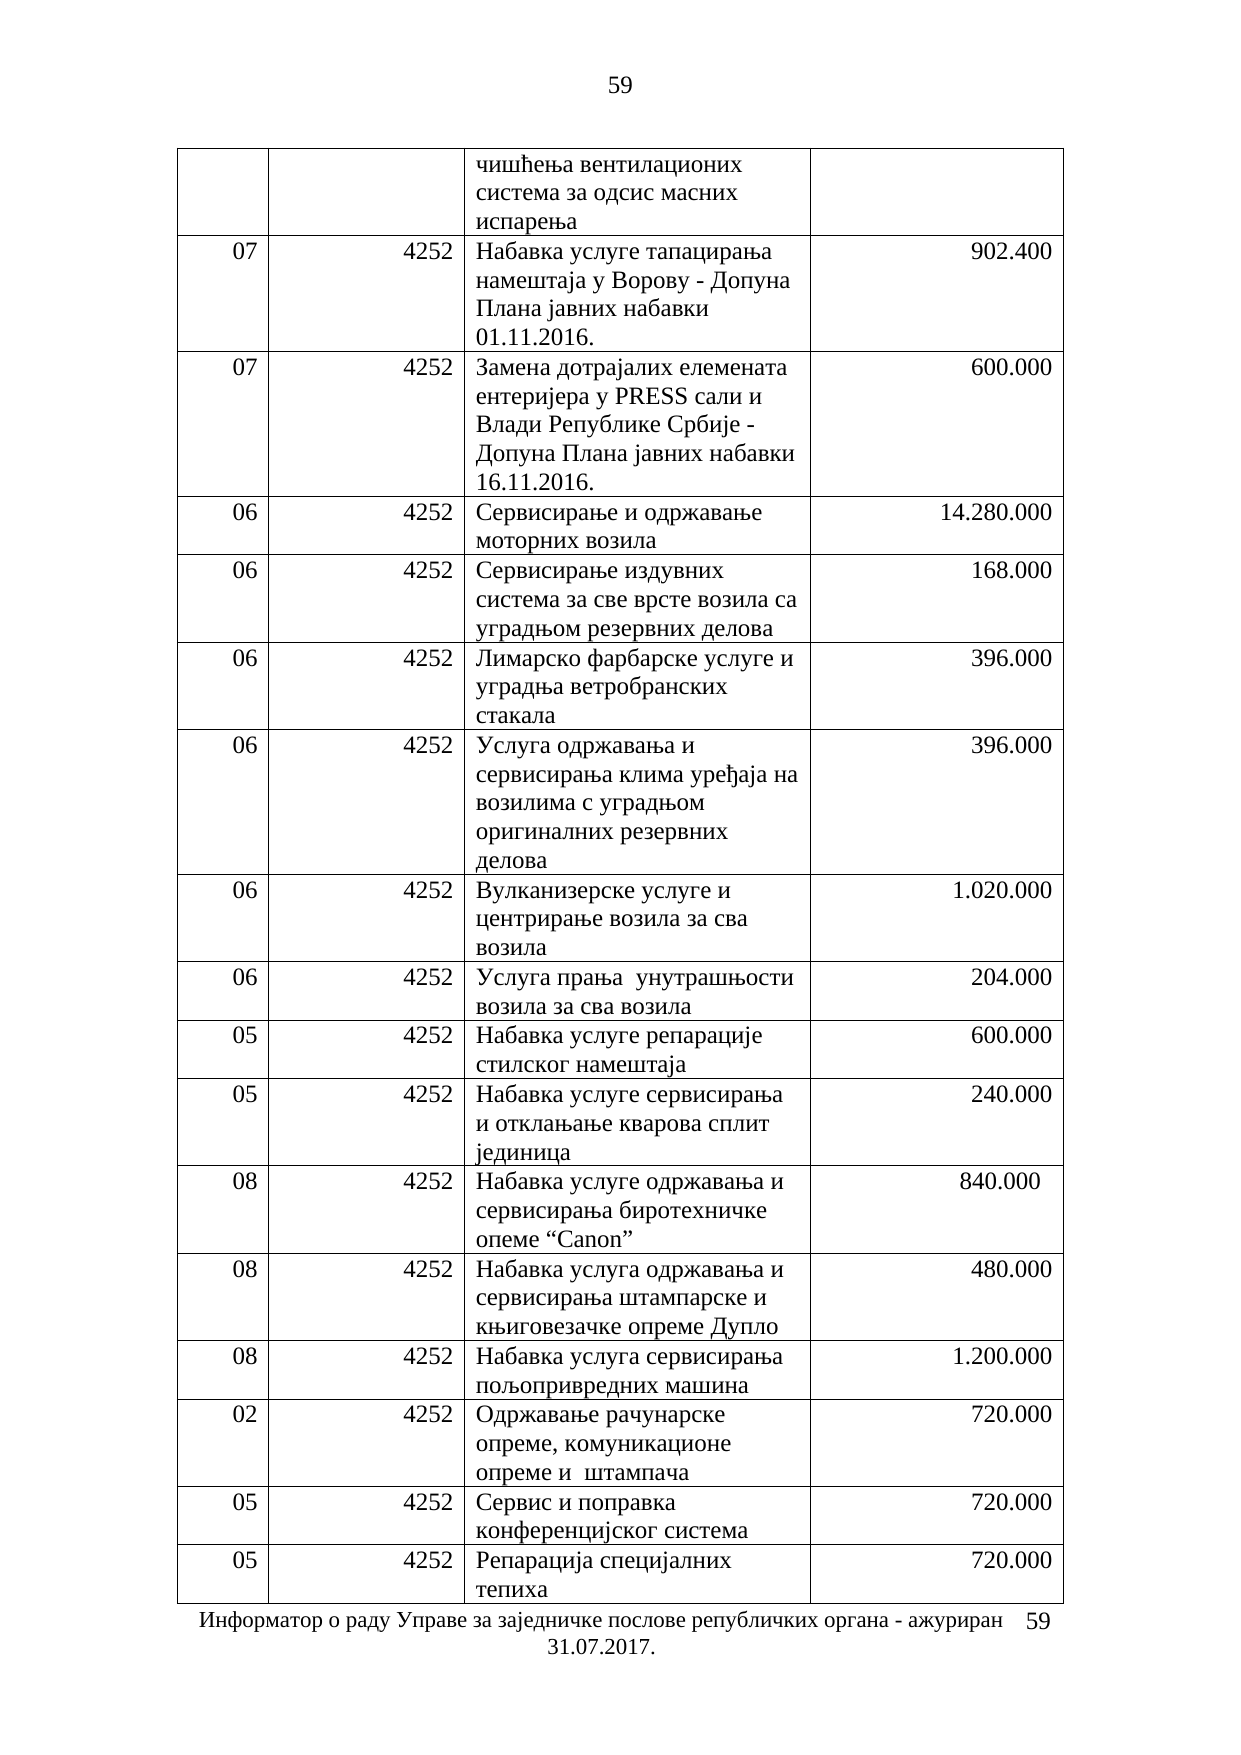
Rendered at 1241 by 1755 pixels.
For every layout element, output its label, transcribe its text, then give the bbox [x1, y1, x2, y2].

table_cell Набавка услуге тапацирања намештаја у Ворову - Допуна Плана јавних набавки 01.11.2016. [465, 236, 810, 351]
table_cell [178, 149, 268, 235]
table_cell чишћења вентилационих система за одсис масних испарења [465, 149, 810, 235]
table_cell 06 [178, 497, 268, 554]
table_cell [269, 149, 464, 235]
table_cell Услуга одржавања и сервисирања клима уређаја на возилима с уградњом оригиналних резервних делова [465, 730, 810, 874]
table_cell 840.000 [811, 1166, 1063, 1253]
table_cell Сервис и поправка конференцијског система [465, 1487, 810, 1544]
table_cell 4252 [269, 875, 464, 961]
table_cell 06 [178, 962, 268, 1019]
table_cell 06 [178, 555, 268, 642]
table_cell 07 [178, 352, 268, 496]
table_cell 4252 [269, 1254, 464, 1340]
table_cell 4252 [269, 1545, 464, 1603]
table_cell 4252 [269, 1400, 464, 1486]
table_cell 02 [178, 1400, 268, 1486]
table_cell [811, 149, 1063, 235]
table_cell Лимарско фарбарске услуге и уградња ветробранских стакала [465, 643, 810, 729]
table_cell 05 [178, 1079, 268, 1165]
table_cell 720.000 [811, 1545, 1063, 1603]
table_cell Репарација специјалних тепиха [465, 1545, 810, 1603]
table_cell 168.000 [811, 555, 1063, 642]
table_cell 4252 [269, 1079, 464, 1165]
table_cell 4252 [269, 962, 464, 1019]
table_cell 204.000 [811, 962, 1063, 1019]
table_cell 4252 [269, 730, 464, 874]
table_cell 4252 [269, 1021, 464, 1078]
table_cell 06 [178, 730, 268, 874]
table_cell 720.000 [811, 1487, 1063, 1544]
table_cell Набавка услуге репарације стилског намештаја [465, 1021, 810, 1078]
table_cell 05 [178, 1487, 268, 1544]
table_cell 1.020.000 [811, 875, 1063, 961]
table_cell 396.000 [811, 730, 1063, 874]
table_cell 1.200.000 [811, 1341, 1063, 1398]
table_cell 4252 [269, 643, 464, 729]
table_cell 4252 [269, 236, 464, 351]
table_cell 05 [178, 1021, 268, 1078]
table_cell 396.000 [811, 643, 1063, 729]
table_cell Одржавање рачунарске опреме, комуникационе опреме и штампача [465, 1400, 810, 1486]
table_cell 4252 [269, 1166, 464, 1253]
table_cell Услуга прања унутрашњости возила за сва возила [465, 962, 810, 1019]
table_cell 08 [178, 1254, 268, 1340]
table_cell 07 [178, 236, 268, 351]
table_cell 902.400 [811, 236, 1063, 351]
table_cell 14.280.000 [811, 497, 1063, 554]
table_cell 480.000 [811, 1254, 1063, 1340]
table_cell Замена дотрајалих елемената ентеријера у PRESS сали и Влади Републике Србије - Допуна Плана јавних набавки 16.11.2016. [465, 352, 810, 496]
table_cell Набавка услуге одржавања и сервисирања биротехничке опеме “Canon” [465, 1166, 810, 1253]
table_cell Вулканизерске услуге и центрирање возила за сва возила [465, 875, 810, 961]
table_cell 720.000 [811, 1400, 1063, 1486]
table_cell 600.000 [811, 1021, 1063, 1078]
table_cell 4252 [269, 1341, 464, 1398]
table_cell Набавка услуга сервисирања пољопривредних машина [465, 1341, 810, 1398]
table_cell Набавка услуга одржавања и сервисирања штампарске и књиговезачке опреме Дупло [465, 1254, 810, 1340]
table_cell Сервисирање и одржавање моторних возила [465, 497, 810, 554]
table_cell 600.000 [811, 352, 1063, 496]
table_cell 4252 [269, 352, 464, 496]
table_cell 4252 [269, 555, 464, 642]
table_cell 08 [178, 1341, 268, 1398]
table_cell 06 [178, 643, 268, 729]
table_cell Набавка услуге сервисирања и отклањање кварова сплит јединица [465, 1079, 810, 1165]
table_cell 4252 [269, 1487, 464, 1544]
table_cell 05 [178, 1545, 268, 1603]
table_cell 4252 [269, 497, 464, 554]
table_cell 240.000 [811, 1079, 1063, 1165]
table_cell Сервисирање издувних система за све врсте возила са уградњом резервних делова [465, 555, 810, 642]
table_cell 08 [178, 1166, 268, 1253]
table_cell 06 [178, 875, 268, 961]
